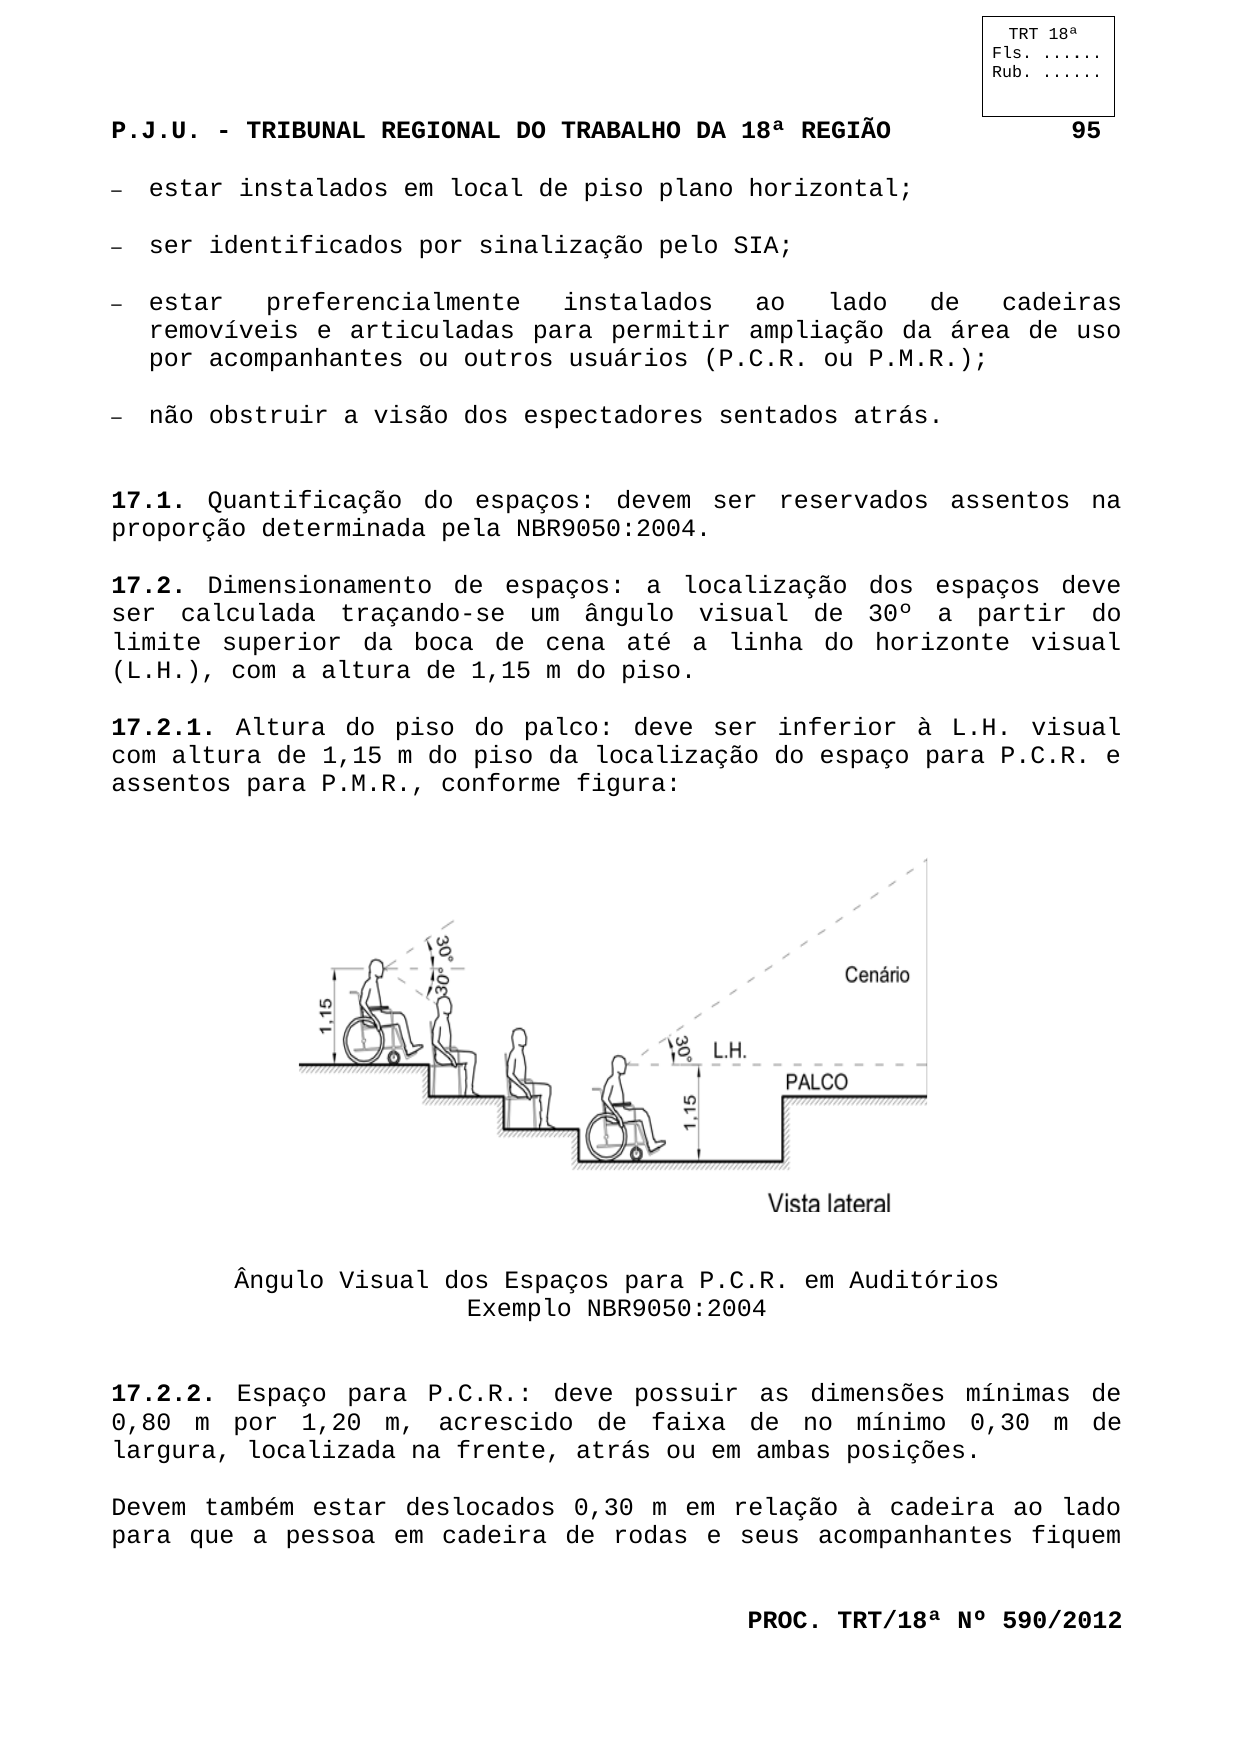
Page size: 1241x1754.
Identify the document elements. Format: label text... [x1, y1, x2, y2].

text Devem também estar deslocados 0,30 m em relação à cadeira ao lado para que a pessoa em cadeira de rodas e seus acompanhantes fiquem [111, 1494, 1122, 1551]
text 17.2.2. Espaço para P.C.R.: deve possuir as dimensões mínimas de 0,80 m por 1,20 m, acrescido de faixa de no mínimo 0,30 m de largura, localizada na frente, atrás ou em ambas posições. [111, 1381, 1122, 1466]
text 17.1. Quantificação do espaços: devem ser reservados assentos na proporção determinada pela NBR9050:2004. [111, 488, 1122, 544]
list não obstruir a visão dos espectadores sentados atrás. [111, 403, 1122, 431]
list estar instalados em local de piso plano horizontal; [111, 176, 1122, 204]
text Exemplo NBR9050:2004 [111, 1296, 1122, 1324]
text Ângulo Visual dos Espaços para P.C.R. em Auditórios [111, 1268, 1122, 1296]
text 17.2.1. Altura do piso do palco: deve ser inferior à L.H. visual com altura de 1,15 m do piso da localização do espaço para P.C.R. e assentos para P.M.R., conforme figura: [111, 714, 1122, 799]
text 17.2. Dimensionamento de espaços: a localização dos espaços deve ser calculada traçando-se um ângulo visual de 30º a partir do limite superior da boca de cena até a linha do horizonte visual (L.H.), com a altura de 1,15 m do piso. [111, 573, 1122, 686]
list estar preferencialmente instalados ao lado de cadeiras removíveis e articuladas para permitir ampliação da área de uso por acompanhantes ou outros usuários (P.C.R. ou P.M.R.); [111, 289, 1122, 374]
list ser identificados por sinalização pelo SIA; [111, 233, 1122, 261]
